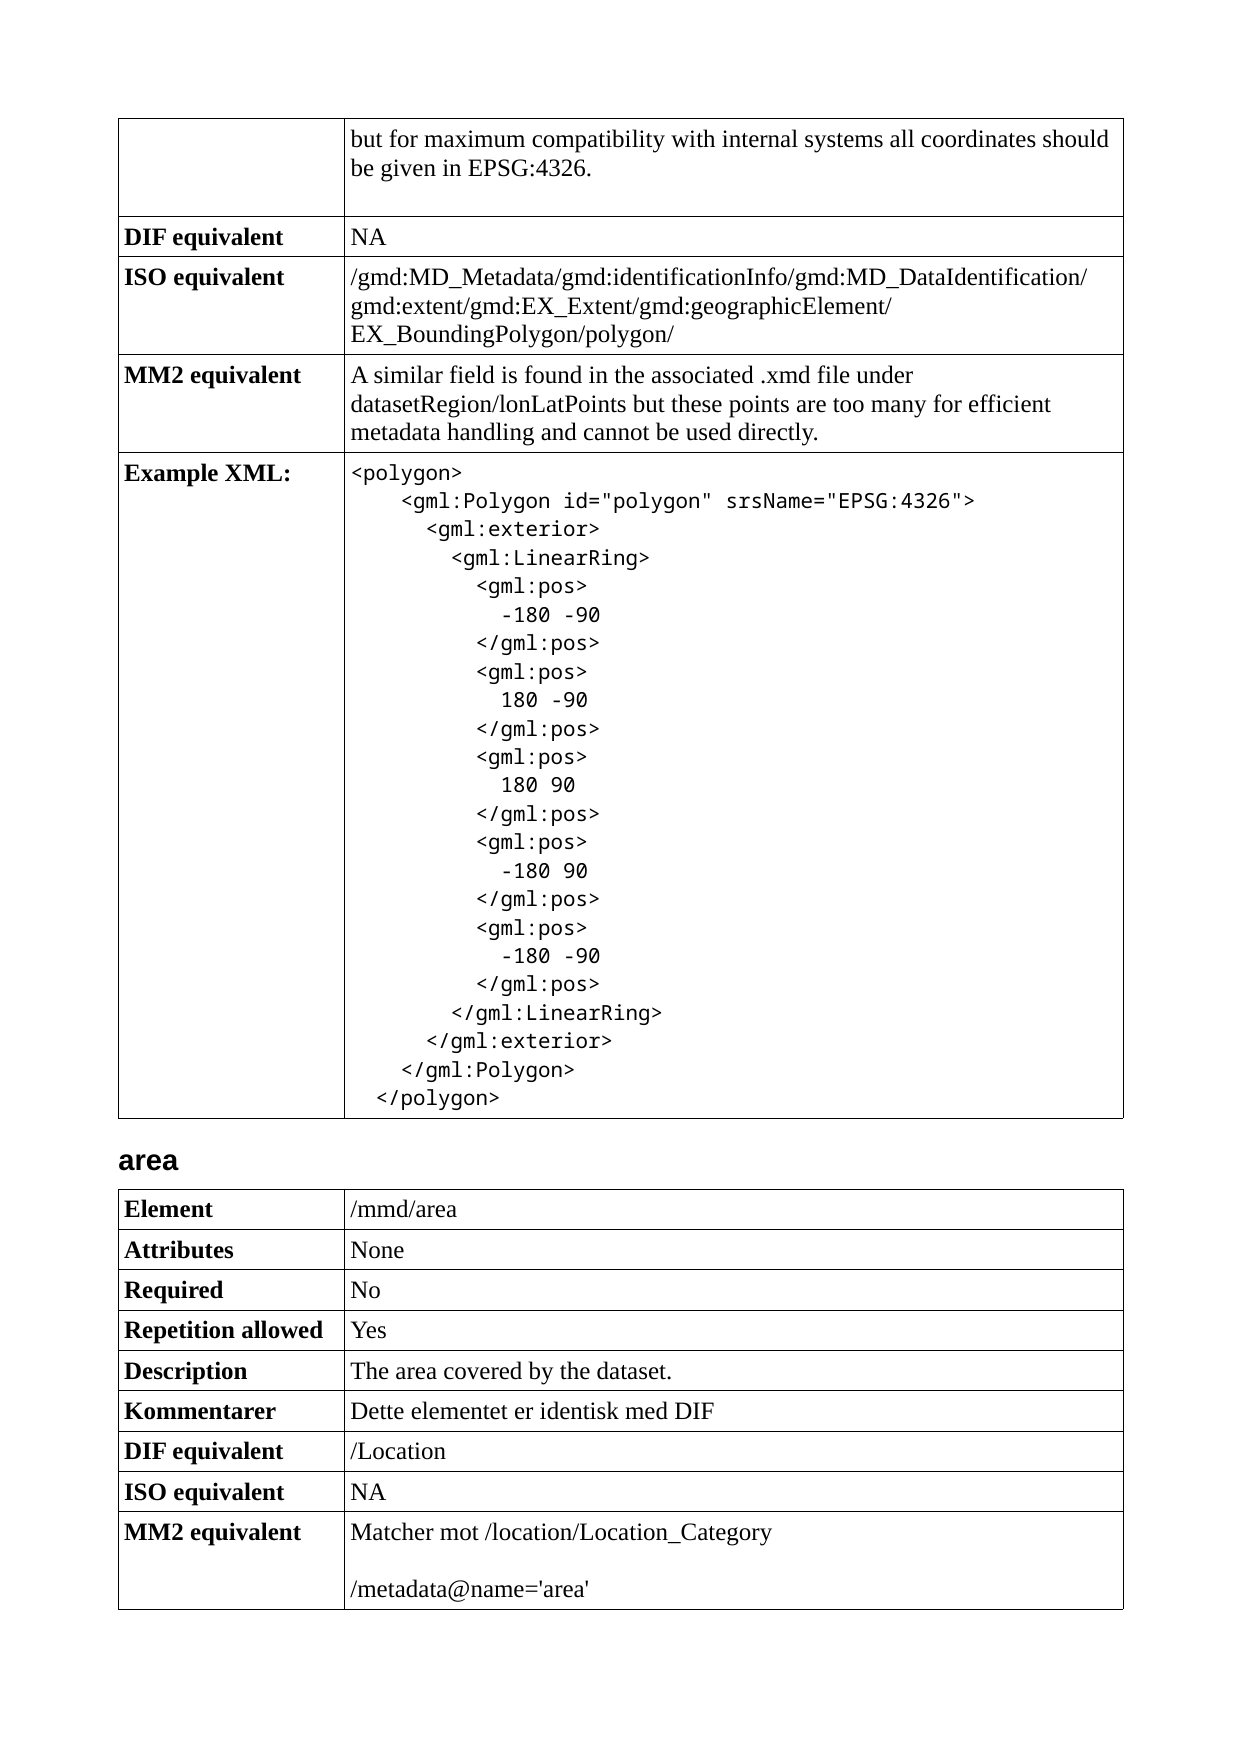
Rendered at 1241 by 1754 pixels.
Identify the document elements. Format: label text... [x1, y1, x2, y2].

table_cell ISO equivalent [119, 1472, 344, 1511]
table_cell DIF equivalent [119, 217, 344, 256]
table_cell Yes [345, 1311, 1123, 1350]
table_cell Attributes [119, 1230, 344, 1269]
table_cell NA [345, 217, 1123, 256]
subtitle area [118, 1143, 1122, 1176]
table_cell /Location [345, 1432, 1123, 1471]
table_cell Repetition allowed [119, 1311, 344, 1350]
table_cell <polygon> <gml:Polygon id="polygon" srsName="EPSG:4326"> <gml:exterior> <gml:LinearRing> <gml:pos> -180 -90 </gml:pos> <gml:pos> 180 -90 </gml:pos> <gml:pos> 180 90 </gml:pos> <gml:pos> -180 90 </gml:pos> <gml:pos> -180 -90 </gml:pos> </gml:LinearRing> </gml:exterior> </gml:Polygon> </polygon> [345, 453, 1123, 1117]
table_cell MM2 equivalent [119, 1512, 344, 1609]
table_cell Kommentarer [119, 1391, 344, 1431]
table_cell /gmd:MD_Metadata/gmd:identificationInfo/gmd:MD_DataIdentification/gmd:extent/gmd:EX_Extent/gmd:geographicElement/EX_BoundingPolygon/polygon/ [345, 257, 1123, 354]
table_cell but for maximum compatibility with internal systems all coordinates should be given in EPSG:4326. [345, 119, 1123, 216]
table_cell MM2 equivalent [119, 355, 344, 452]
table_cell Matcher mot /location/Location_Category /metadata@name='area' [345, 1512, 1123, 1609]
table_cell Dette elementet er identisk med DIF [345, 1391, 1123, 1431]
table_cell Description [119, 1351, 344, 1390]
table_cell ISO equivalent [119, 257, 344, 354]
table_cell [119, 119, 344, 216]
table_header /mmd/area [345, 1190, 1123, 1229]
table_cell The area covered by the dataset. [345, 1351, 1123, 1390]
table_cell Required [119, 1270, 344, 1309]
table_cell NA [345, 1472, 1123, 1511]
table_cell Example XML: [119, 453, 344, 1117]
table_cell No [345, 1270, 1123, 1309]
table_cell DIF equivalent [119, 1432, 344, 1471]
table_cell A similar field is found in the associated .xmd file under datasetRegion/lonLatPoints but these points are too many for efficient metadata handling and cannot be used directly. [345, 355, 1123, 452]
table_header Element [119, 1190, 344, 1229]
table_cell None [345, 1230, 1123, 1269]
